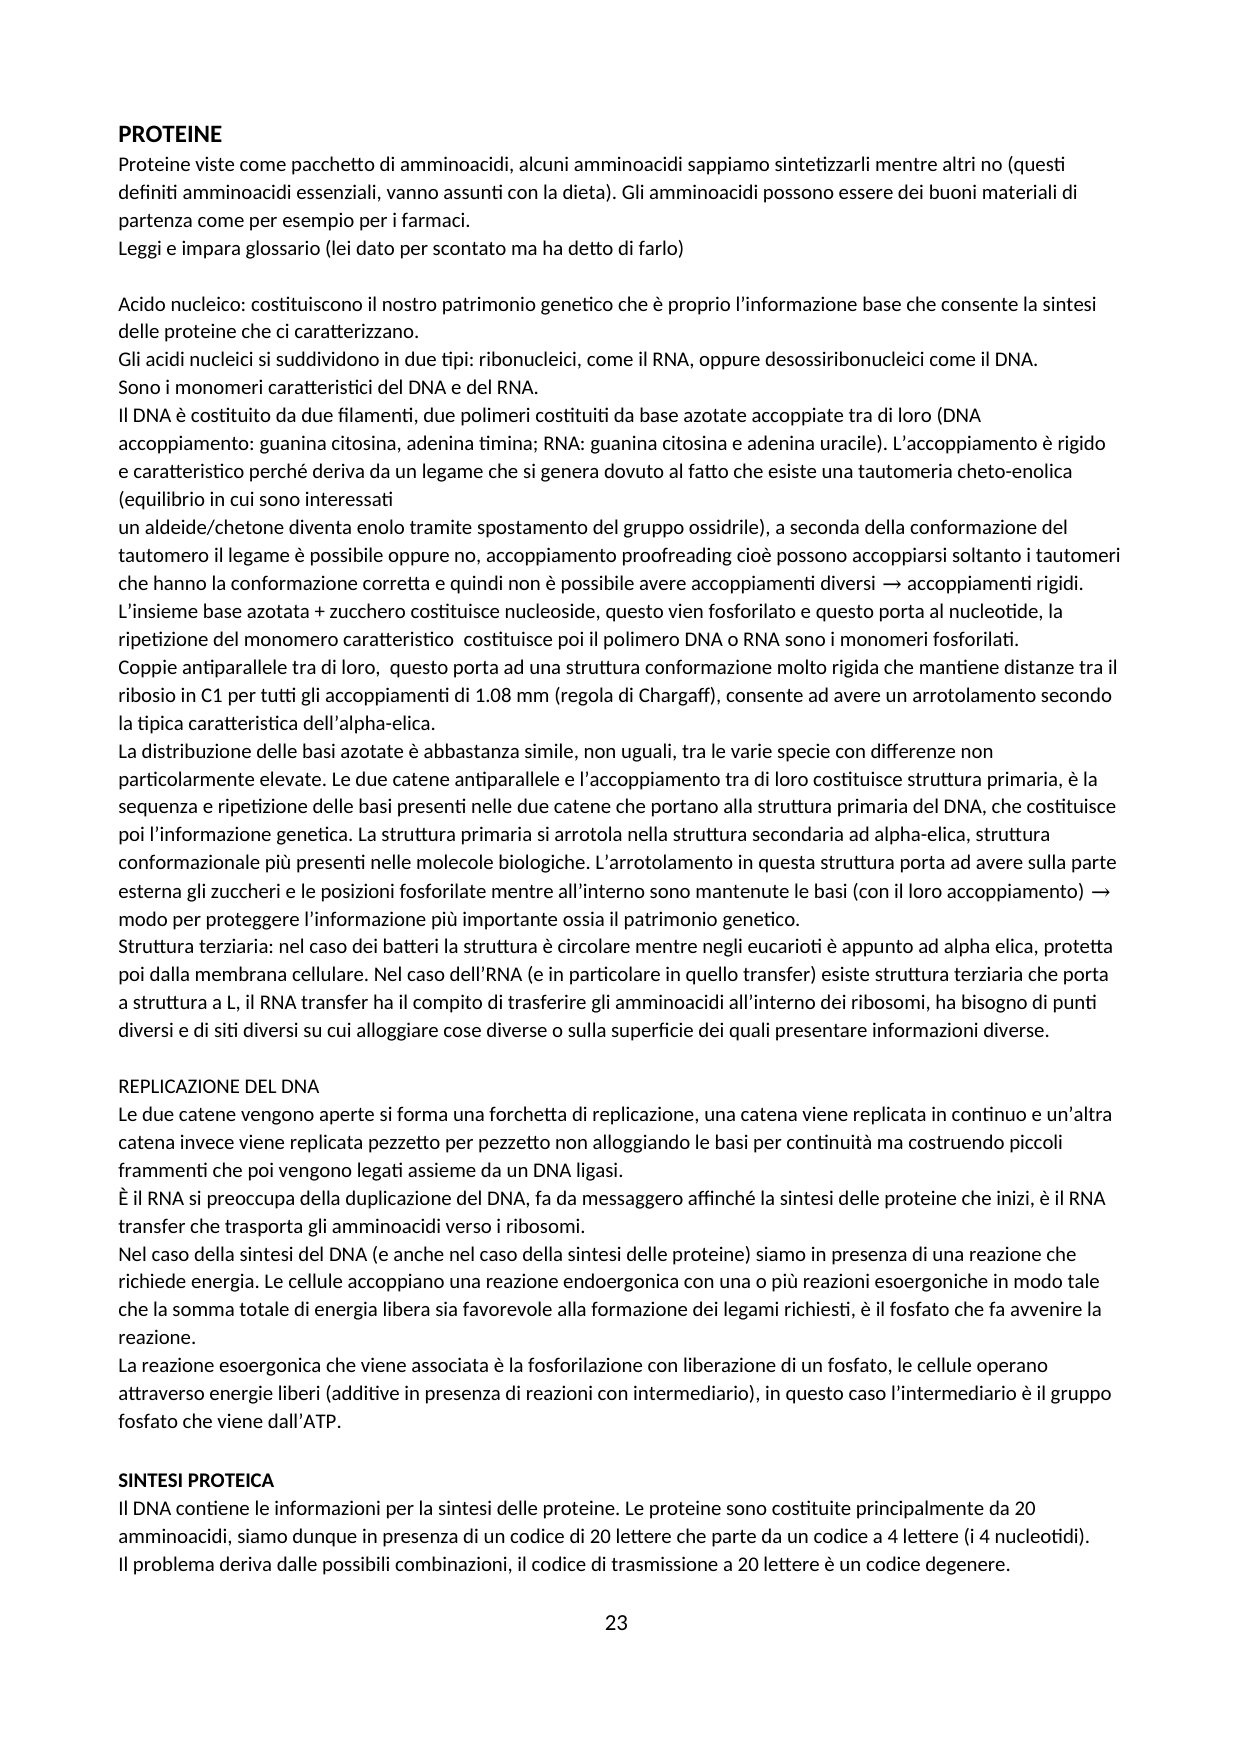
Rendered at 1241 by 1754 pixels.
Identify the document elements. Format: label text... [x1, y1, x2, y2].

text PROTEINE Proteine viste come pacchetto di amminoacidi, alcuni amminoacidi sappiamo sintetizzarli mentre altri no (questi definiti amminoacidi essenziali, vanno assunti con la dieta). Gli amminoacidi possono essere dei buoni materiali di partenza come per esempio per i farmaci. Leggi e impara glossario (lei dato per scontato ma ha detto di farlo) Acido nucleico: costituiscono il nostro patrimonio genetico che è proprio l’informazione base che consente la sintesi delle proteine che ci caratterizzano. Gli acidi nucleici si suddividono in due tipi: ribonucleici, come il RNA, oppure desossiribonucleici come il DNA. Sono i monomeri caratteristici del DNA e del RNA. Il DNA è costituito da due filamenti, due polimeri costituiti da base azotate accoppiate tra di loro (DNA accoppiamento: guanina citosina, adenina timina; RNA: guanina citosina e adenina uracile). L’accoppiamento è rigido e caratteristico perché deriva da un legame che si genera dovuto al fatto che esiste una tautomeria cheto-enolica (equilibrio in cui sono interessati un aldeide/chetone diventa enolo tramite spostamento del gruppo ossidrile), a seconda della conformazione del tautomero il legame è possibile oppure no, accoppiamento proofreading cioè possono accoppiarsi soltanto i tautomeri che hanno la conformazione corretta e quindi non è possibile avere accoppiamenti diversi → accoppiamenti rigidi. L’insieme base azotata + zucchero costituisce nucleoside, questo vien fosforilato e questo porta al nucleotide, la ripetizione del monomero caratteristico costituisce poi il polimero DNA o RNA sono i monomeri fosforilati. Coppie antiparallele tra di loro, questo porta ad una struttura conformazione molto rigida che mantiene distanze tra il ribosio in C1 per tutti gli accoppiamenti di 1.08 mm (regola di Chargaff), consente ad avere un arrotolamento secondo la tipica caratteristica dell’alpha-elica. La distribuzione delle basi azotate è abbastanza simile, non uguali, tra le varie specie con differenze non particolarmente elevate. Le due catene antiparallele e l’accoppiamento tra di loro costituisce struttura primaria, è la sequenza e ripetizione delle basi presenti nelle due catene che portano alla struttura primaria del DNA, che costituisce poi l’informazione genetica. La struttura primaria si arrotola nella struttura secondaria ad alpha-elica, struttura conformazionale più presenti nelle molecole biologiche. L’arrotolamento in questa struttura porta ad avere sulla parte esterna gli zuccheri e le posizioni fosforilate mentre all’interno sono mantenute le basi (con il loro accoppiamento) → modo per proteggere l’informazione più importante ossia il patrimonio genetico. Struttura terziaria: nel caso dei batteri la struttura è circolare mentre negli eucarioti è appunto ad alpha elica, protetta poi dalla membrana cellulare. Nel caso dell’RNA (e in particolare in quello transfer) esiste struttura terziaria che porta a struttura a L, il RNA transfer ha il compito di trasferire gli amminoacidi all’interno dei ribosomi, ha bisogno di punti diversi e di siti diversi su cui alloggiare cose diverse o sulla superficie dei quali presentare informazioni diverse. REPLICAZIONE DEL DNA Le due catene vengono aperte si forma una forchetta di replicazione, una catena viene replicata in continuo e un’altra catena invece viene replicata pezzetto per pezzetto non alloggiando le basi per continuità ma costruendo piccoli frammenti che poi vengono legati assieme da un DNA ligasi. È il RNA si preoccupa della duplicazione del DNA, fa da messaggero affinché la sintesi delle proteine che inizi, è il RNA transfer che trasporta gli amminoacidi verso i ribosomi. Nel caso della sintesi del DNA (e anche nel caso della sintesi delle proteine) siamo in presenza di una reazione che richiede energia. Le cellule accoppiano una reazione endoergonica con una o più reazioni esoergoniche in modo tale che la somma totale di energia libera sia favorevole alla formazione dei legami richiesti, è il fosfato che fa avvenire la reazione. La reazione esoergonica che viene associata è la fosforilazione con liberazione di un fosfato, le cellule operano attraverso energie liberi (additive in presenza di reazioni con intermediario), in questo caso l’intermediario è il gruppo fosfato che viene dall’ATP. [118, 118, 1122, 1464]
text SINTESI PROTEICA Il DNA contiene le informazioni per la sintesi delle proteine. Le proteine sono costituite principalmente da 20 amminoacidi, siamo dunque in presenza di un codice di 20 lettere che parte da un codice a 4 lettere (i 4 nucleotidi). [118, 1467, 1122, 1548]
text Il problema deriva dalle possibili combinazioni, il codice di trasmissione a 20 lettere è un codice degenere. [118, 1551, 1122, 1576]
